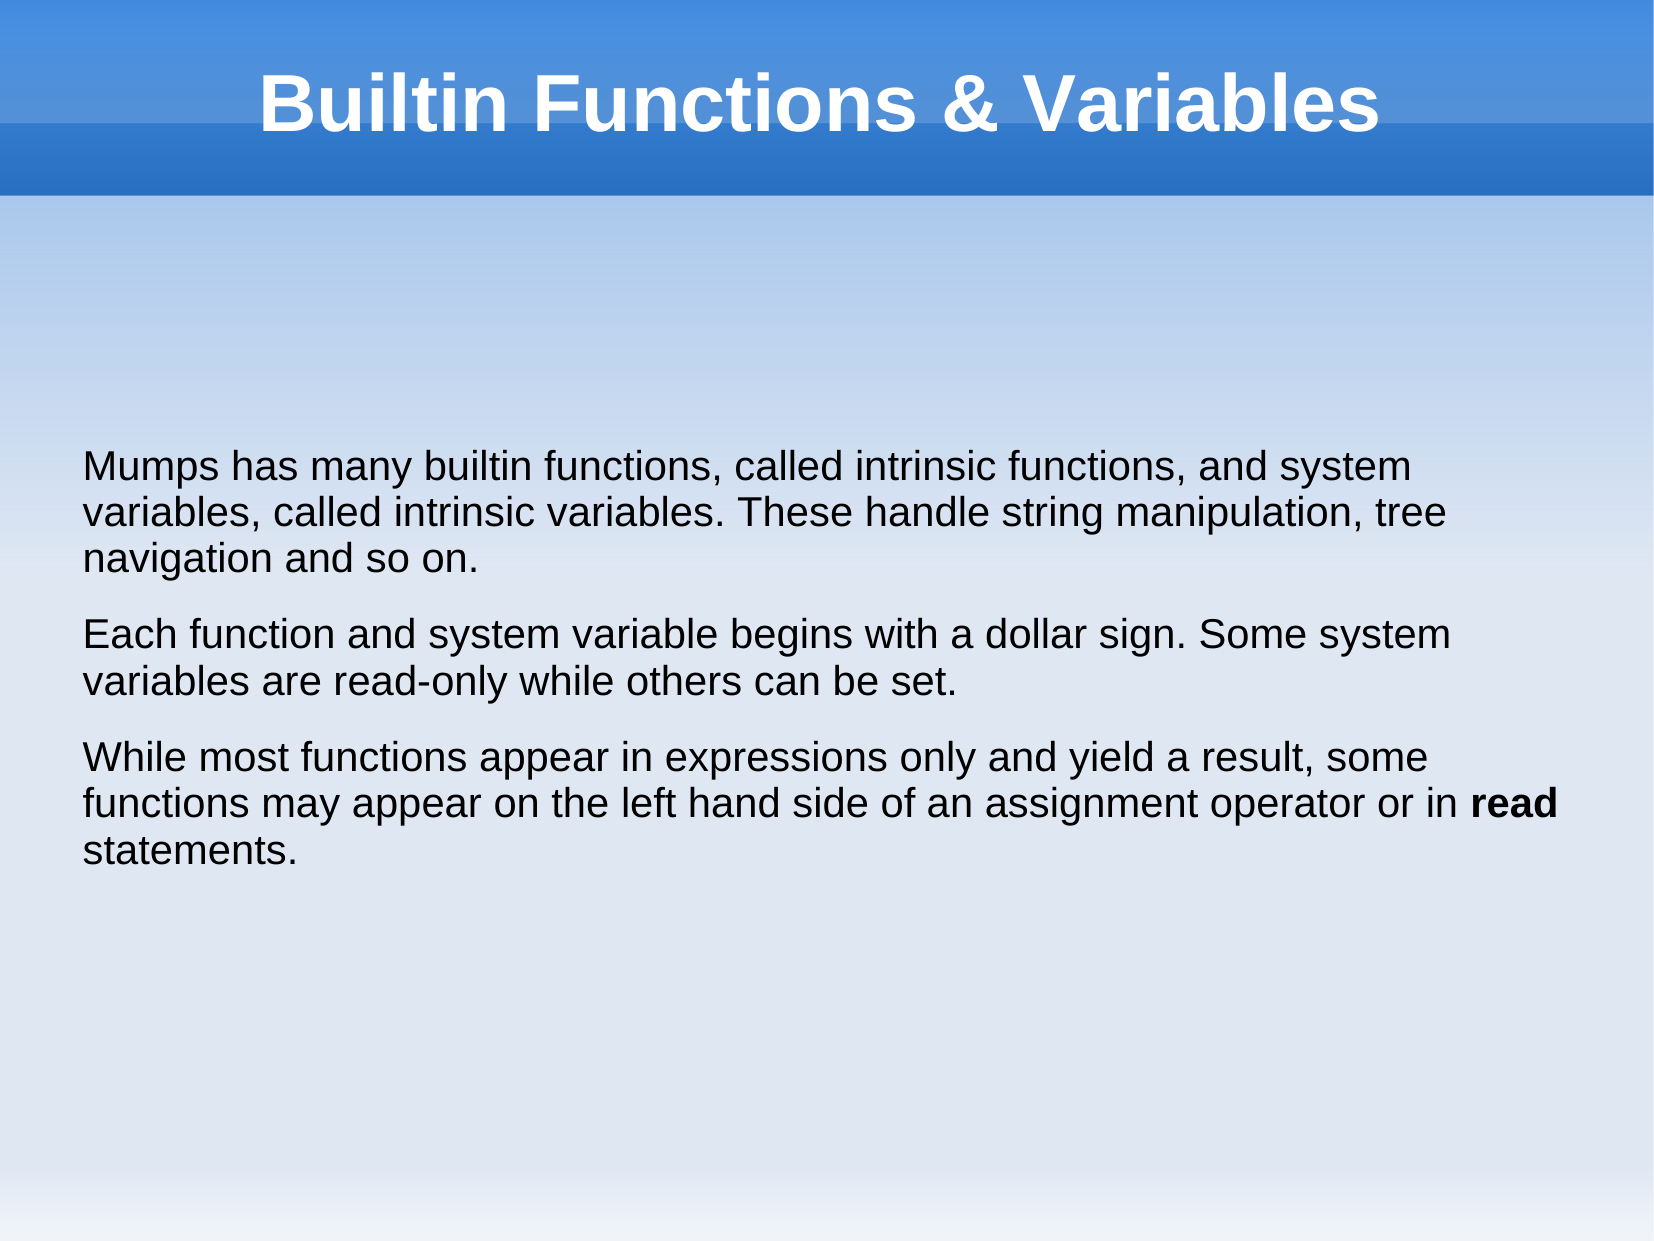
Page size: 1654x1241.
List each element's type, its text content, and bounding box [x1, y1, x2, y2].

picture [0, 0, 1654, 1241]
title Builtin Functions & Variables [76, 0, 1565, 208]
list Mumps has many builtin functions, called intrinsic functions, and system variables, called intrinsic variables. These handle string manipulation, tree navigation and so on. Each function and system variable begins with a dollar sign. Some system variables are read-only while others can be set. While most functions appear in expressions only and yield a result, some functions may appear on the left hand side of an assignment operator or in read statements. [82, 290, 1571, 1109]
